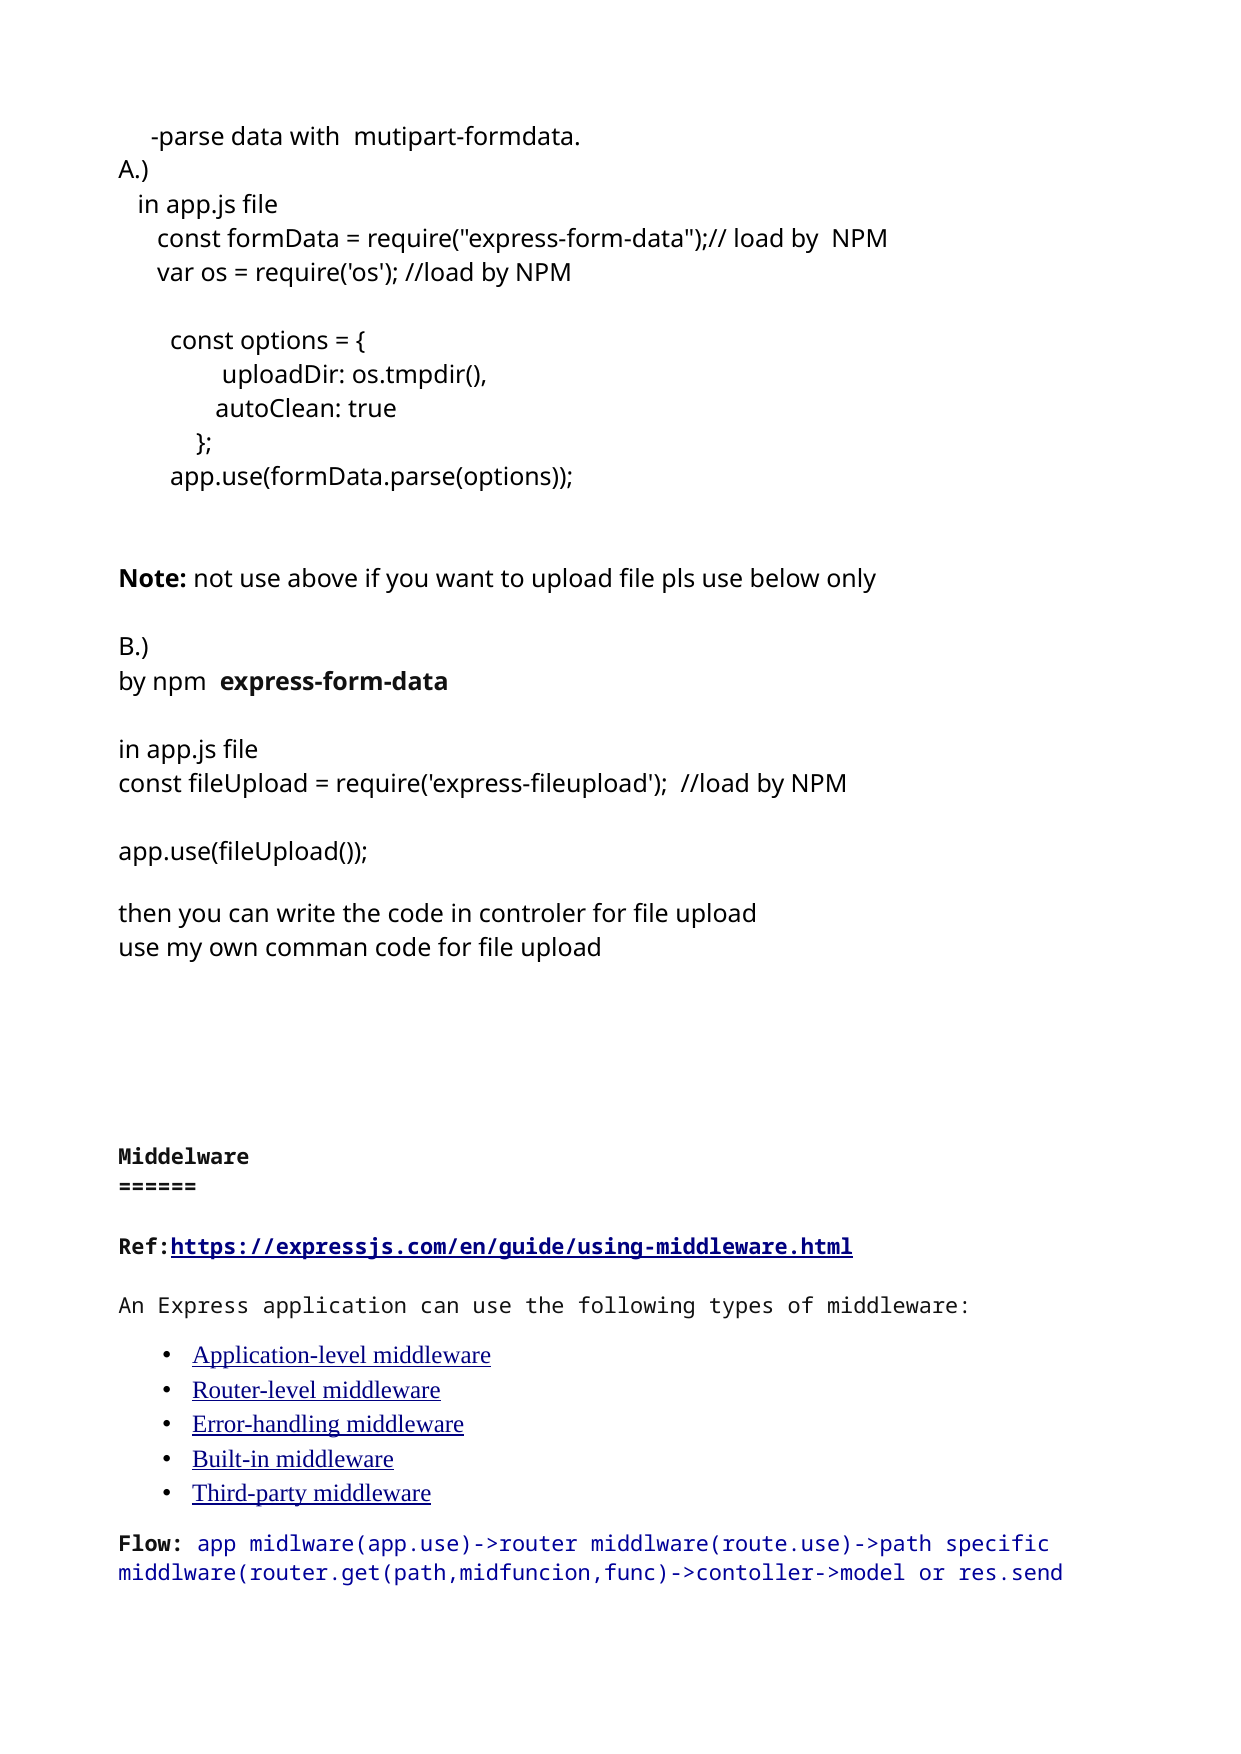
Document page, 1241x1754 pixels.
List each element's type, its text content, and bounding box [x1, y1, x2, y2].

text autoClean: true [118, 391, 1122, 425]
text app.use(formData.parse(options)); [118, 459, 1122, 493]
list Error-handling middleware [162, 1409, 1122, 1438]
text An Express application can use the following types of middleware: [118, 1290, 1122, 1320]
list Application-level middleware [162, 1341, 1122, 1369]
text Ref:https://expressjs.com/en/guide/using-middleware.html [118, 1231, 1122, 1260]
list Third-party middleware [162, 1478, 1122, 1507]
text var os = require('os'); //load by NPM [118, 254, 1122, 288]
text -parse data with mutipart-formdata. [118, 118, 1122, 152]
text in app.js file [118, 186, 1122, 220]
text ====== [118, 1171, 1122, 1201]
list Router-level middleware [162, 1375, 1122, 1404]
text in app.js file [118, 731, 1122, 765]
text const options = { [118, 322, 1122, 357]
text then you can write the code in controler for file upload [118, 896, 1122, 930]
text uploadDir: os.tmpdir(), [118, 357, 1122, 391]
text B.) [118, 629, 1122, 663]
text A.) [118, 152, 1122, 186]
text const formData = require("express-form-data");// load by NPM [118, 220, 1122, 254]
text const fileUpload = require('express-fileupload'); //load by NPM [118, 765, 1122, 799]
list Built-in middleware [162, 1444, 1122, 1473]
text Note: not use above if you want to upload file pls use below only [118, 561, 1122, 595]
text Flow: app midlware(app.use)->router middlware(route.use)->path specific middlware(router.get(path,midfuncion,func)->contoller->model or res.send [118, 1527, 1122, 1587]
text use my own comman code for file upload [118, 930, 1122, 964]
text app.use(fileUpload()); [118, 833, 1122, 867]
text Middelware [118, 1141, 1122, 1171]
text by npm express-form-data [118, 663, 1122, 697]
text }; [118, 425, 1122, 459]
